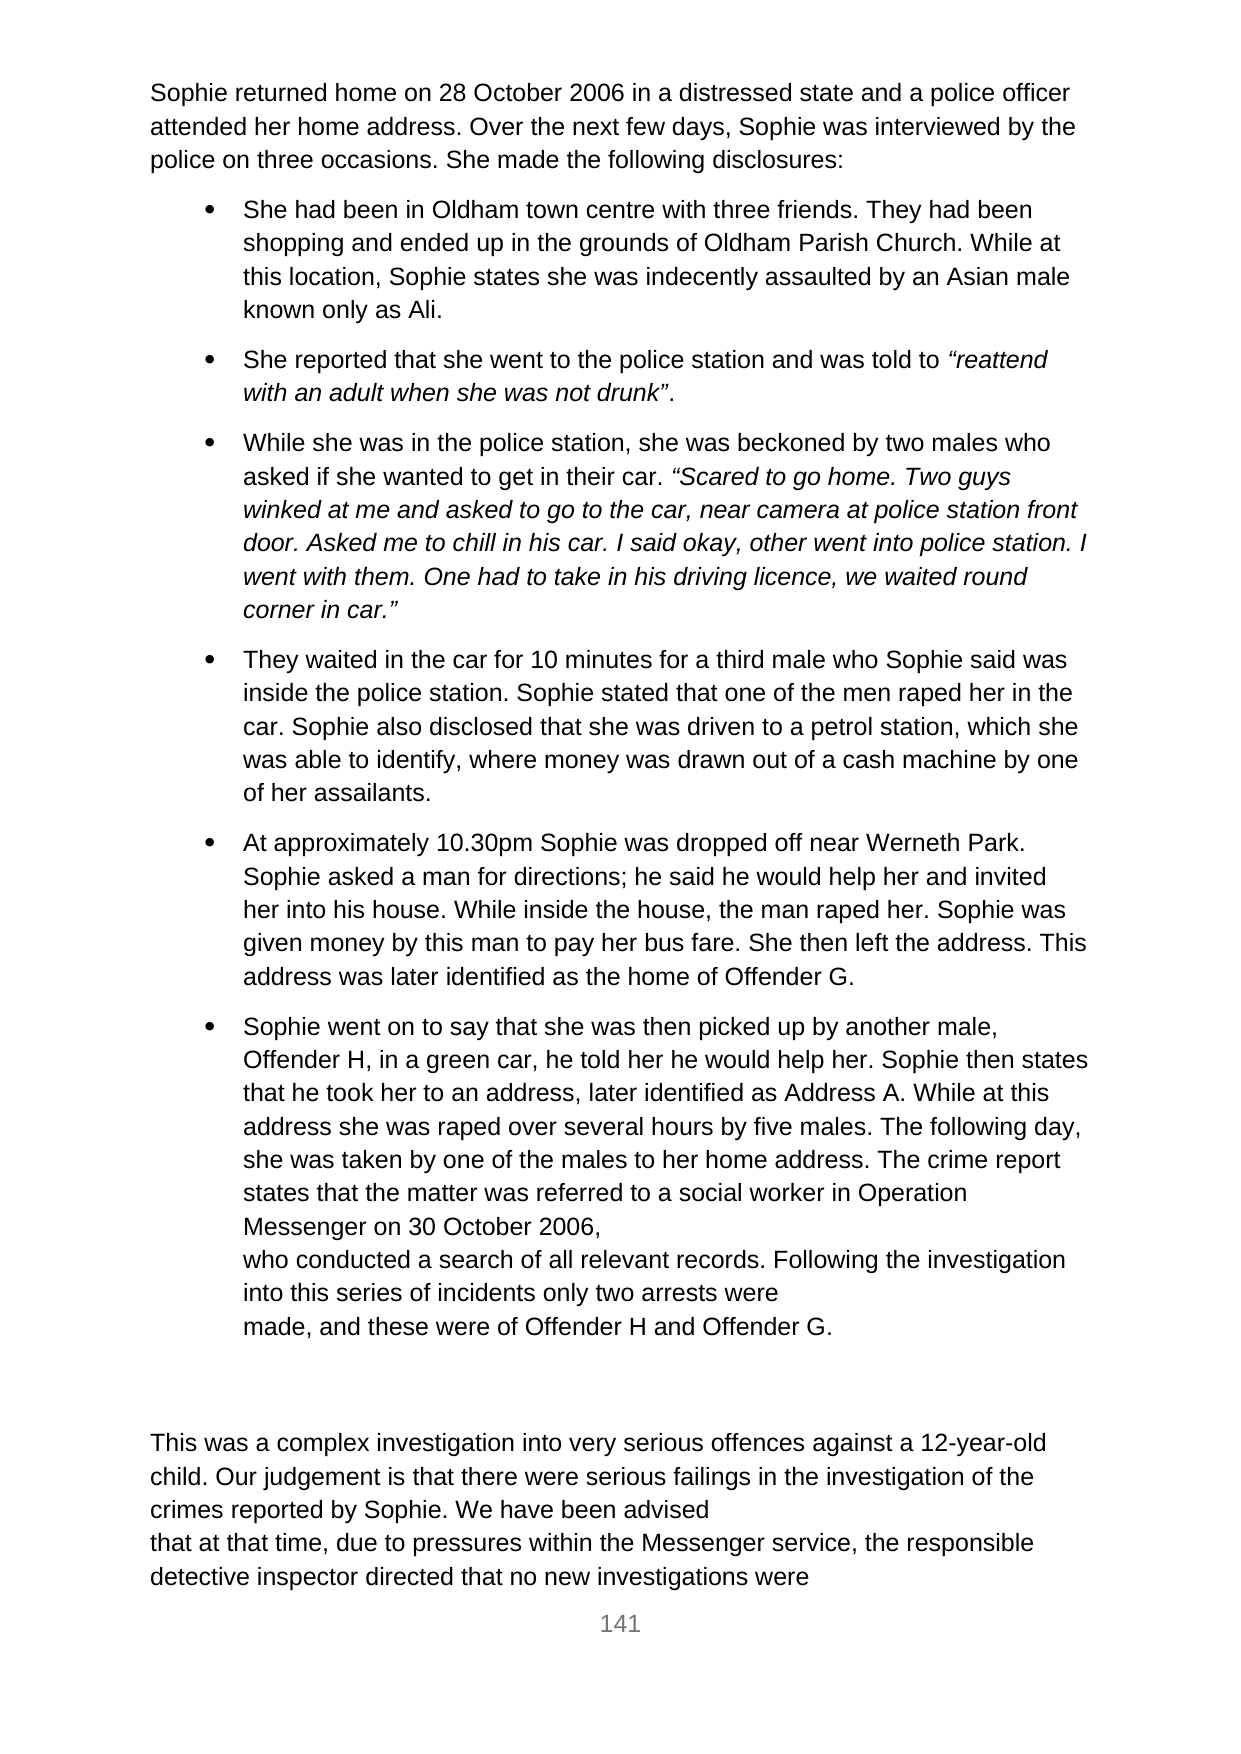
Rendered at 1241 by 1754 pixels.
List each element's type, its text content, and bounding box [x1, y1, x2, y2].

list While she was in the police station, she was beckoned by two males who asked if she wanted to get in their car. “Scared to go home. Two guys winked at me and asked to go to the car, near camera at police station front door. Asked me to chill in his car. I said okay, other went into police station. I went with them. One had to take in his driving licence, we waited round corner in car.” [205, 425, 1090, 625]
list At approximately 10.30pm Sophie was dropped off near Werneth Park. Sophie asked a man for directions; he said he would help her and invited her into his house. While inside the house, the man raped her. Sophie was given money by this man to pay her bus fare. She then left the address. This address was later identified as the home of Offender G. [205, 825, 1090, 992]
list Sophie went on to say that she was then picked up by another male, Offender H, in a green car, he told her he would help her. Sophie then states that he took her to an address, later identified as Address A. While at this address she was raped over several hours by five males. The following day, she was taken by one of the males to her home address. The crime report states that the matter was referred to a social worker in Operation Messenger on 30 October 2006, who conducted a search of all relevant records. Following the investigation into this series of incidents only two arrests were made, and these were of Offender H and Offender G. [205, 1008, 1090, 1342]
text Sophie returned home on 28 October 2006 in a distressed state and a police officer attended her home address. Over the next few days, Sophie was interviewed by the police on three occasions. She made the following disclosures: [150, 75, 1090, 175]
text This was a complex investigation into very serious offences against a 12-year-old child. Our judgement is that there were serious failings in the investigation of the crimes reported by Sophie. We have been advised that at that time, due to pressures within the Messenger service, the responsible detective inspector directed that no new investigations were [150, 1425, 1090, 1592]
list She had been in Oldham town centre with three friends. They had been shopping and ended up in the grounds of Oldham Parish Church. While at this location, Sophie states she was indecently assaulted by an Asian male known only as Ali. [205, 192, 1090, 325]
list She reported that she went to the police station and was told to “reattend with an adult when she was not drunk”. [205, 342, 1090, 408]
list They waited in the car for 10 minutes for a third male who Sophie said was inside the police station. Sophie stated that one of the men raped her in the car. Sophie also disclosed that she was driven to a petrol station, which she was able to identify, where money was drawn out of a cash machine by one of her assailants. [205, 642, 1090, 808]
